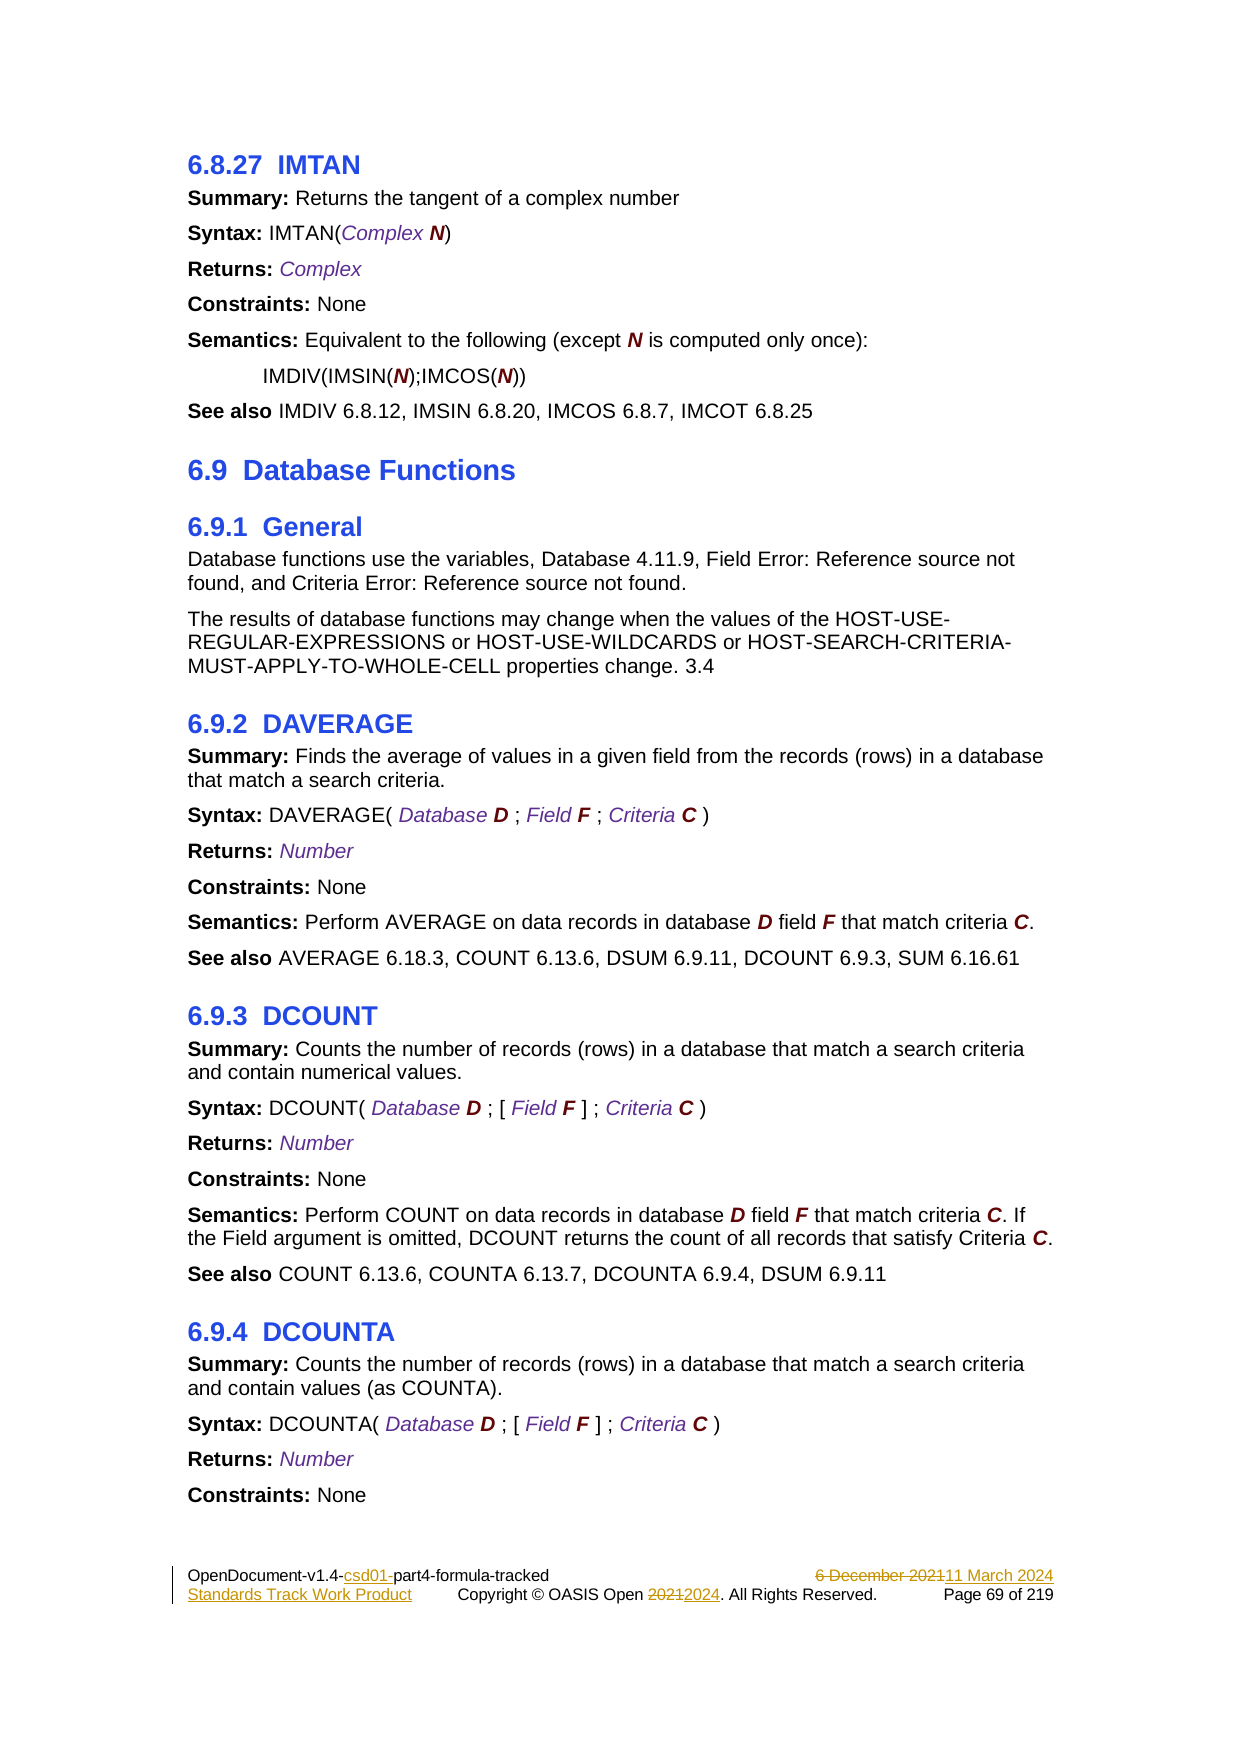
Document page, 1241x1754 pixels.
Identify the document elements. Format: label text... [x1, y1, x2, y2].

text Summary: Counts the number of records (rows) in a database that match a search criteria and contain values (as COUNTA). [187, 1353, 1053, 1400]
text Summary: Counts the number of records (rows) in a database that match a search criteria and contain numerical values. [187, 1037, 1053, 1084]
subtitle DCOUNTA [187, 1317, 1053, 1347]
subtitle DCOUNT [187, 1001, 1053, 1031]
subtitle IMTAN [187, 150, 1053, 180]
text Summary: Returns the tangent of a complex number [187, 186, 1053, 209]
text Database functions use the variables, Database 4.11.9, Field Error: Reference source not found, and Criteria Error: Reference source not found. [187, 548, 1053, 595]
text Returns: Complex [187, 257, 1053, 281]
subtitle DAVERAGE [187, 709, 1053, 739]
text Semantics: Perform AVERAGE on data records in database D field F that match criteria C. [187, 911, 1053, 934]
text Constraints: None [187, 1483, 1053, 1507]
text Syntax: IMTAN(Complex N) [187, 222, 1053, 245]
text Summary: Finds the average of values in a given field from the records (rows) in a database that match a search criteria. [187, 745, 1053, 792]
text Syntax: DCOUNT( Database D ; [ Field F ] ; Criteria C ) [187, 1096, 1053, 1120]
text Returns: Number [187, 1132, 1053, 1155]
text Syntax: DCOUNTA( Database D ; [ Field F ] ; Criteria C ) [187, 1412, 1053, 1436]
text See also IMDIV 6.8.12, IMSIN 6.8.20, IMCOS 6.8.7, IMCOT 6.8.25 [187, 400, 1053, 423]
text Constraints: None [187, 875, 1053, 899]
subtitle General [187, 512, 1053, 542]
text Returns: Number [187, 839, 1053, 863]
text See also AVERAGE 6.18.3, COUNT 6.13.6, DSUM 6.9.11, DCOUNT 6.9.3, SUM 6.16.61 [187, 946, 1053, 970]
text IMDIV(IMSIN(N);IMCOS(N)) [187, 364, 1053, 388]
text Constraints: None [187, 293, 1053, 316]
text Constraints: None [187, 1167, 1053, 1191]
text Semantics: Equivalent to the following (except N is computed only once): [187, 328, 1053, 352]
text Syntax: DAVERAGE( Database D ; Field F ; Criteria C ) [187, 804, 1053, 827]
text Returns: Number [187, 1448, 1053, 1471]
text Semantics: Perform COUNT on data records in database D field F that match criteria C. If the Field argument is omitted, DCOUNT returns the count of all records that satisfy Criteria C. [187, 1203, 1053, 1250]
text The results of database functions may change when the values of the HOST-USE-REGULAR-EXPRESSIONS or HOST-USE-WILDCARDS or HOST-SEARCH-CRITERIA-MUST-APPLY-TO-WHOLE-CELL properties change. 3.4 [187, 607, 1053, 678]
subtitle Database Functions [187, 454, 1053, 487]
text See also COUNT 6.13.6, COUNTA 6.13.7, DCOUNTA 6.9.4, DSUM 6.9.11 [187, 1262, 1053, 1286]
